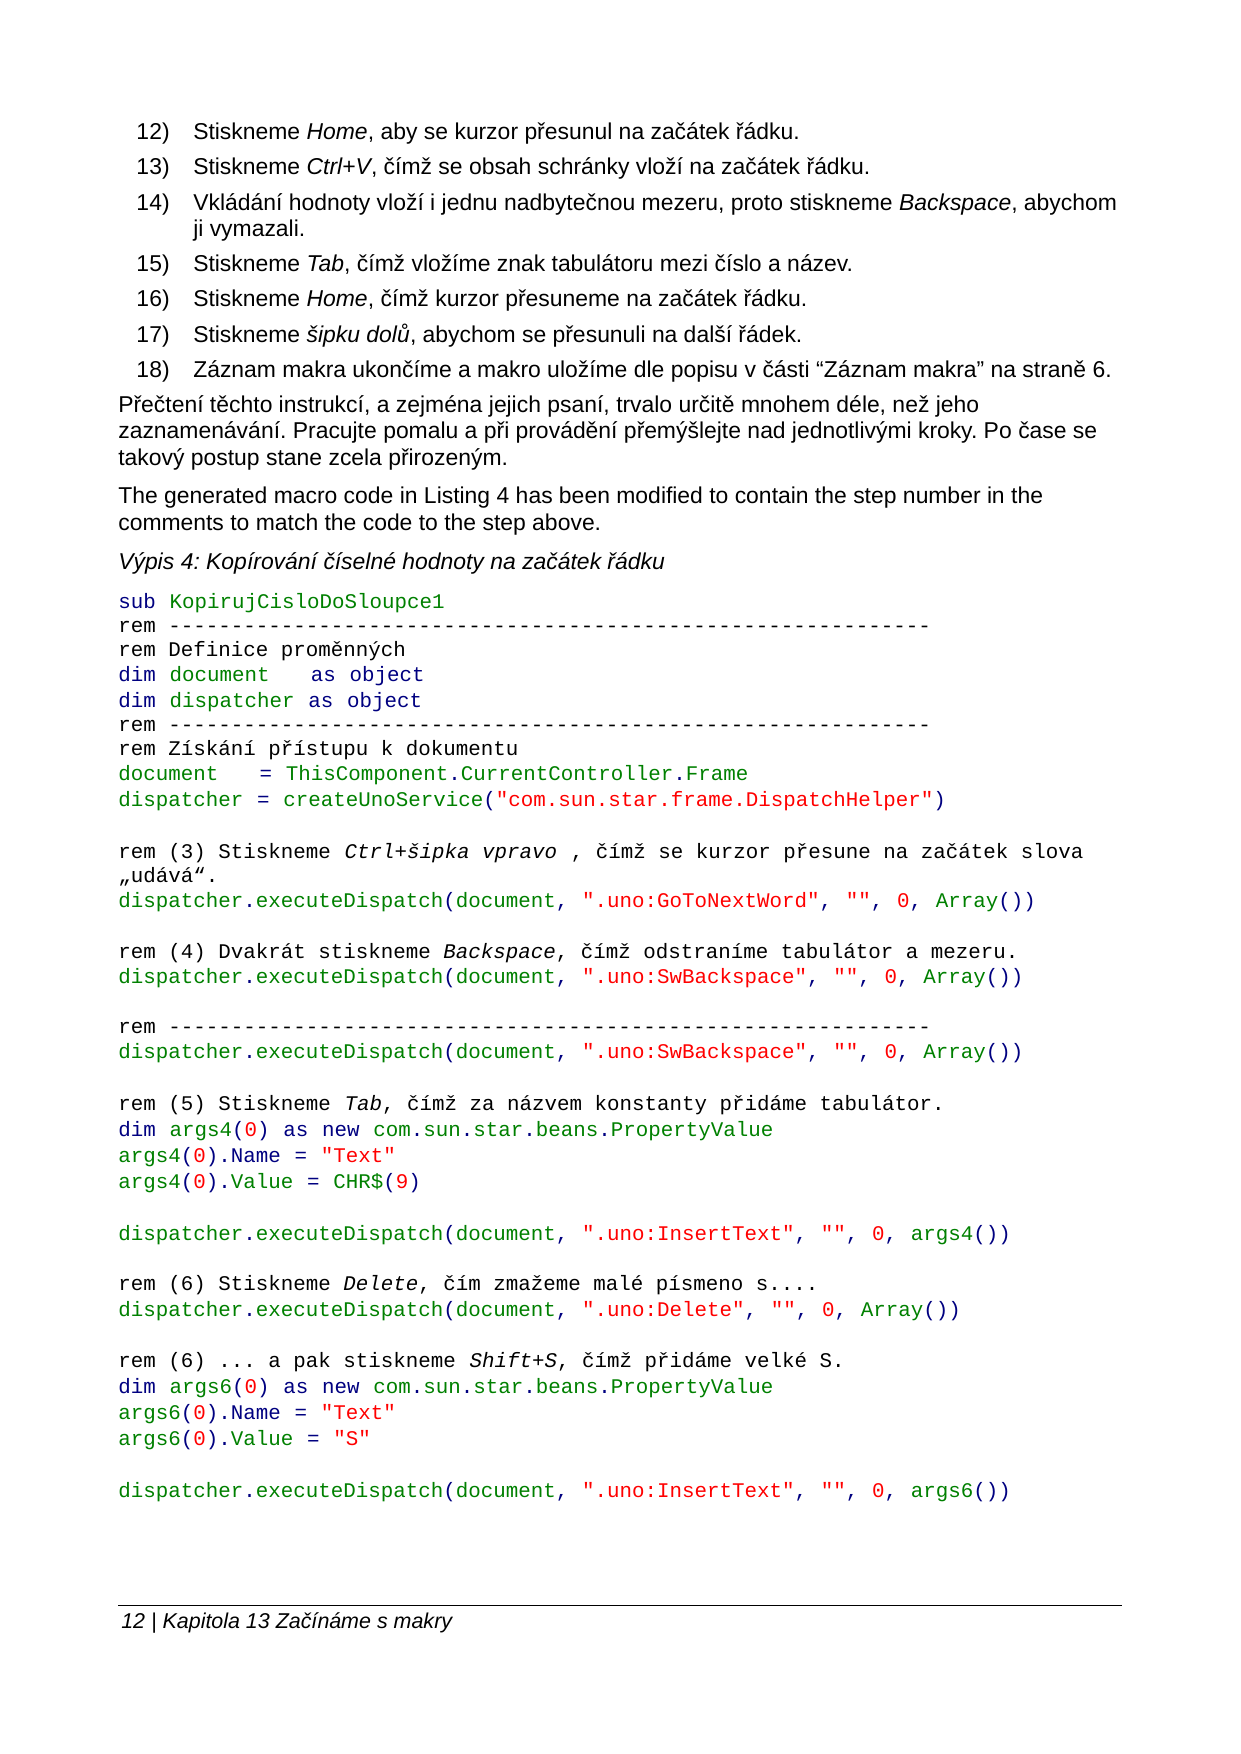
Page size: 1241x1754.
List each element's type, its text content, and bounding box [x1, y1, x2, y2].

text The generated macro code in Listing 4 has been modified to contain the step number in the comments to match the code to the step above. [118, 482, 1122, 535]
text dim args6(0) as new com.sun.star.beans.PropertyValue [118, 1375, 1122, 1401]
text args6(0).Value = "S" [118, 1427, 1122, 1453]
text rem (3) Stiskneme Ctrl+šipka vpravo , čímž se kurzor přesune na začátek slova „udává“. [118, 839, 1122, 889]
text Přečtení těchto instrukcí, a zejména jejich psaní, trvalo určitě mnohem déle, než jeho zaznamenávání. Pracujte pomalu a při provádění přemýšlejte nad jednotlivými kroky. Po čase se takový postup stane zcela přirozeným. [118, 391, 1122, 470]
text rem Získání přístupu k dokumentu [118, 738, 1122, 761]
list Vkládání hodnoty vloží i jednu nadbytečnou mezeru, proto stiskneme Backspace, abychom ji vymazali. [169, 188, 1122, 241]
list Záznam makra ukončíme a makro uložíme dle popisu v části “Záznam makra” na straně 6. [169, 356, 1122, 382]
text dim document as object [118, 662, 1122, 688]
text rem (5) Stiskneme Tab, čímž za názvem konstanty přidáme tabulátor. [118, 1092, 1122, 1118]
text document = ThisComponent.CurrentController.Frame [118, 761, 1122, 787]
text rem (4) Dvakrát stiskneme Backspace, čímž odstraníme tabulátor a mezeru. [118, 941, 1122, 964]
text dispatcher.executeDispatch(document, ".uno:Delete", "", 0, Array()) [118, 1297, 1122, 1323]
text dispatcher.executeDispatch(document, ".uno:GoToNextWord", "", 0, Array()) [118, 889, 1122, 915]
text rem ------------------------------------------------------------- [118, 1016, 1122, 1040]
text dispatcher.executeDispatch(document, ".uno:SwBackspace", "", 0, Array()) [118, 1040, 1122, 1066]
text dispatcher.executeDispatch(document, ".uno:SwBackspace", "", 0, Array()) [118, 964, 1122, 990]
list Stiskneme Home, aby se kurzor přesunul na začátek řádku. [169, 118, 1122, 144]
text dim args4(0) as new com.sun.star.beans.PropertyValue [118, 1118, 1122, 1144]
text rem (6) ... a pak stiskneme Shift+S, čímž přidáme velké S. [118, 1349, 1122, 1375]
text rem ------------------------------------------------------------- [118, 615, 1122, 639]
text Výpis 4 : Kopírování číselné hodnoty na začátek řádku [118, 548, 1122, 574]
list Stiskneme Home, čímž kurzor přesuneme na začátek řádku. [169, 285, 1122, 312]
text dim dispatcher as object [118, 688, 1122, 714]
text args4(0).Value = CHR$(9) [118, 1169, 1122, 1196]
text dispatcher.executeDispatch(document, ".uno:InsertText", "", 0, args4()) [118, 1221, 1122, 1247]
text dispatcher.executeDispatch(document, ".uno:InsertText", "", 0, args6()) [118, 1478, 1122, 1504]
list Stiskneme šipku dolů, abychom se přesunuli na další řádek. [169, 321, 1122, 347]
text rem Definice proměnných [118, 639, 1122, 662]
text sub KopirujCisloDoSloupce1 [118, 589, 1122, 615]
text args6(0).Name = "Text" [118, 1401, 1122, 1427]
text dispatcher = createUnoService("com.sun.star.frame.DispatchHelper") [118, 787, 1122, 813]
list Stiskneme Tab, čímž vložíme znak tabulátoru mezi číslo a název. [169, 250, 1122, 276]
text rem ------------------------------------------------------------- [118, 714, 1122, 738]
text args4(0).Name = "Text" [118, 1144, 1122, 1169]
text rem (6) Stiskneme Delete, čím zmažeme malé písmeno s.... [118, 1273, 1122, 1297]
list Stiskneme Ctrl+V, čímž se obsah schránky vloží na začátek řádku. [169, 153, 1122, 180]
